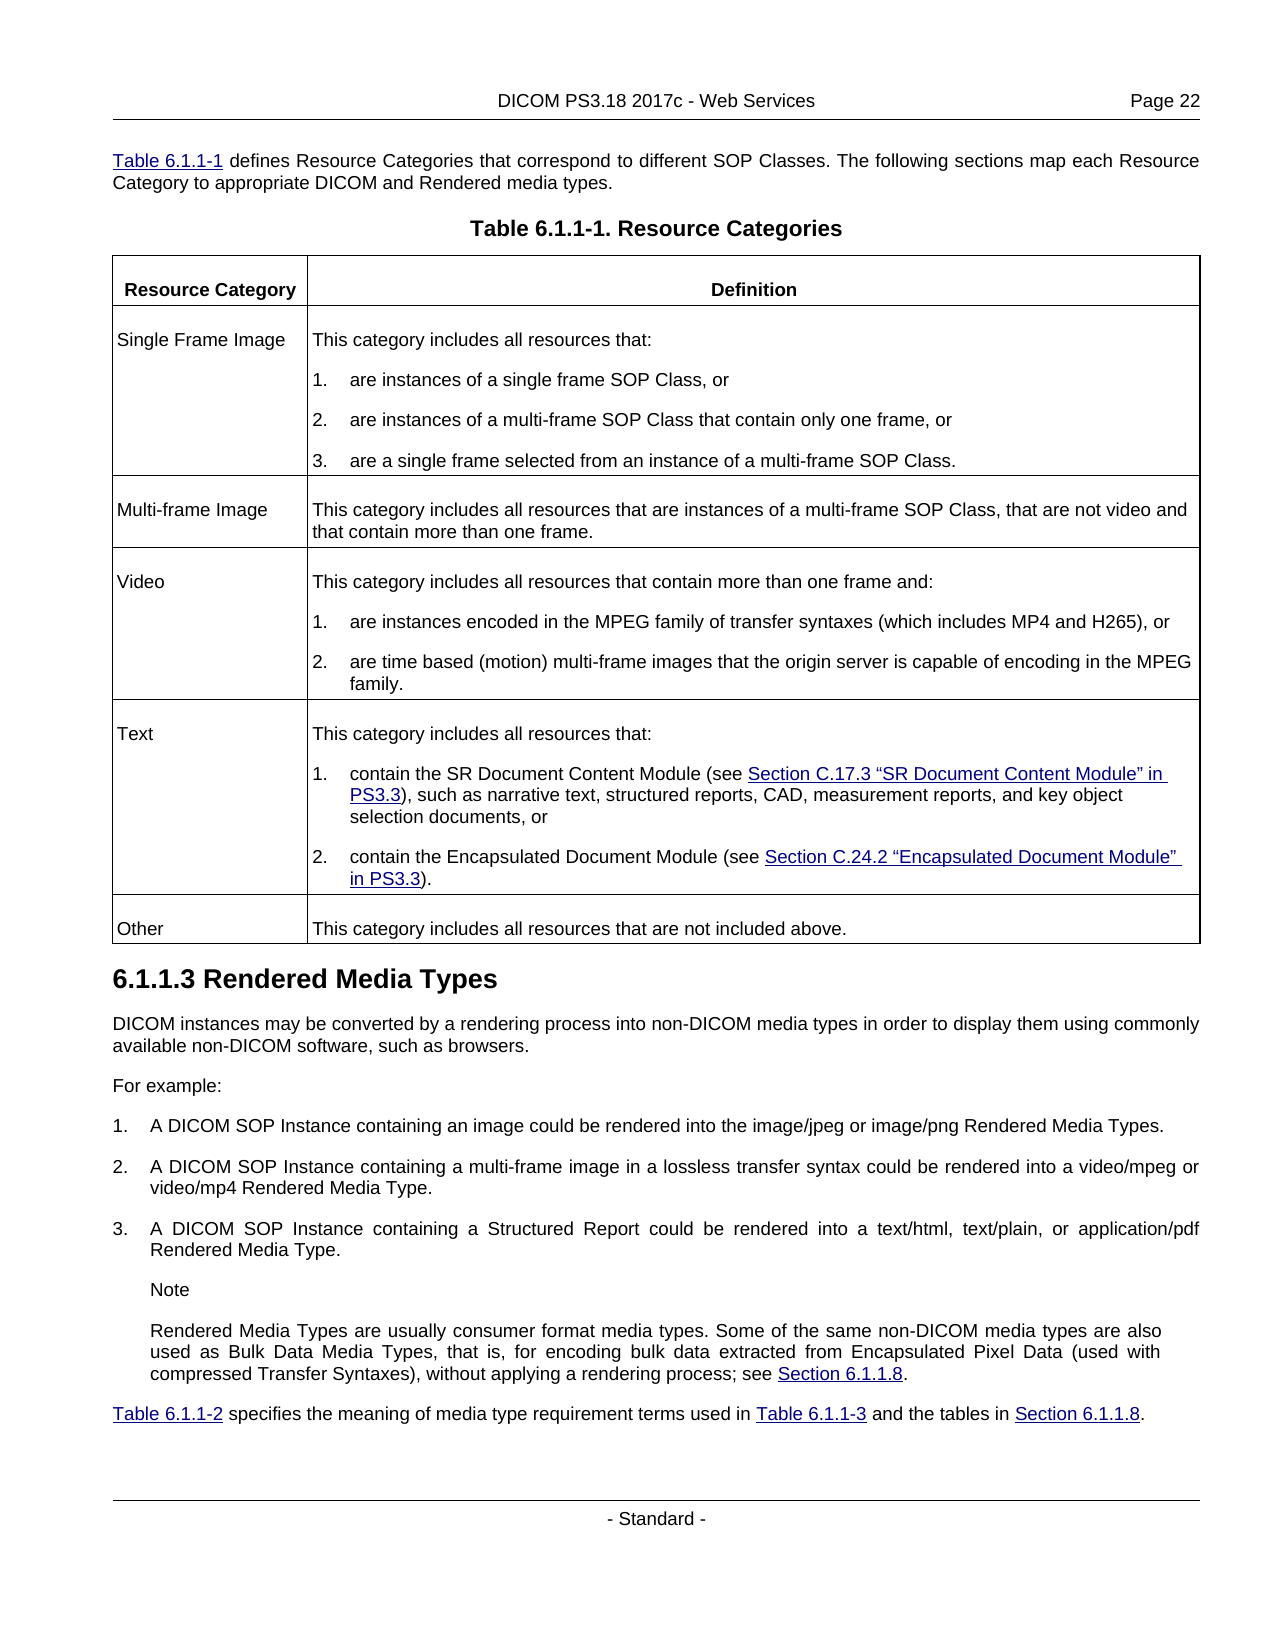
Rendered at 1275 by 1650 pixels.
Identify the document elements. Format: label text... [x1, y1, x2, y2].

text Note [150, 1279, 1162, 1301]
table_cell This category includes all resources that contain more than one frame and: are instances encoded in the MPEG family of transfer syntaxes (which includes MP4 and H265), or are time based (motion) multi-frame images that the origin server is capable of encoding in the MPEG family. [308, 548, 1199, 698]
list A DICOM SOP Instance containing a multi-frame image in a lossless transfer syntax could be rendered into a video/mpeg or video/mp4 Rendered Media Type. [112, 1155, 1200, 1198]
table_cell Other [113, 895, 307, 943]
table_cell This category includes all resources that are not included above. [308, 895, 1199, 943]
table_cell Single Frame Image [113, 306, 307, 475]
text 6.1.1.3 Rendered Media Types [112, 963, 1200, 994]
table_cell Multi-frame Image [113, 476, 307, 547]
table_header Resource Category [113, 256, 307, 305]
list A DICOM SOP Instance containing an image could be rendered into the image/jpeg or image/png Rendered Media Types. [112, 1115, 1200, 1137]
table_cell Text [113, 700, 307, 893]
table_cell This category includes all resources that: are instances of a single frame SOP Class, or are instances of a multi-frame SOP Class that contain only one frame, or are a single frame selected from an instance of a multi-frame SOP Class. [308, 306, 1199, 475]
text DICOM instances may be converted by a rendering process into non-DICOM media types in order to display them using commonly available non-DICOM software, such as browsers. [112, 1013, 1200, 1056]
list A DICOM SOP Instance containing a Structured Report could be rendered into a text/html, text/plain, or application/pdf Rendered Media Type. [112, 1217, 1200, 1260]
text Table 6.1.1-1. Resource Categories [112, 216, 1200, 241]
table_header Definition [308, 256, 1199, 305]
text For example: [112, 1075, 1200, 1096]
text Table 6.1.1-2 specifies the meaning of media type requirement terms used in Table 6.1.1-3 and the tables in Section 6.1.1.8. [112, 1403, 1200, 1424]
table_cell This category includes all resources that: contain the SR Document Content Module (see Section C.17.3 “SR Document Content Module” in PS3.3), such as narrative text, structured reports, CAD, measurement reports, and key object selection documents, or contain the Encapsulated Document Module (see Section C.24.2 “Encapsulated Document Module” in PS3.3). [308, 700, 1199, 893]
table_cell This category includes all resources that are instances of a multi-frame SOP Class, that are not video and that contain more than one frame. [308, 476, 1199, 547]
text Table 6.1.1-1 defines Resource Categories that correspond to different SOP Classes. The following sections map each Resource Category to appropriate DICOM and Rendered media types. [112, 150, 1200, 193]
table_cell Video [113, 548, 307, 698]
text Rendered Media Types are usually consumer format media types. Some of the same non-DICOM media types are also used as Bulk Data Media Types, that is, for encoding bulk data extracted from Encapsulated Pixel Data (used with compressed Transfer Syntaxes), without applying a rendering process; see Section 6.1.1.8. [150, 1319, 1162, 1384]
